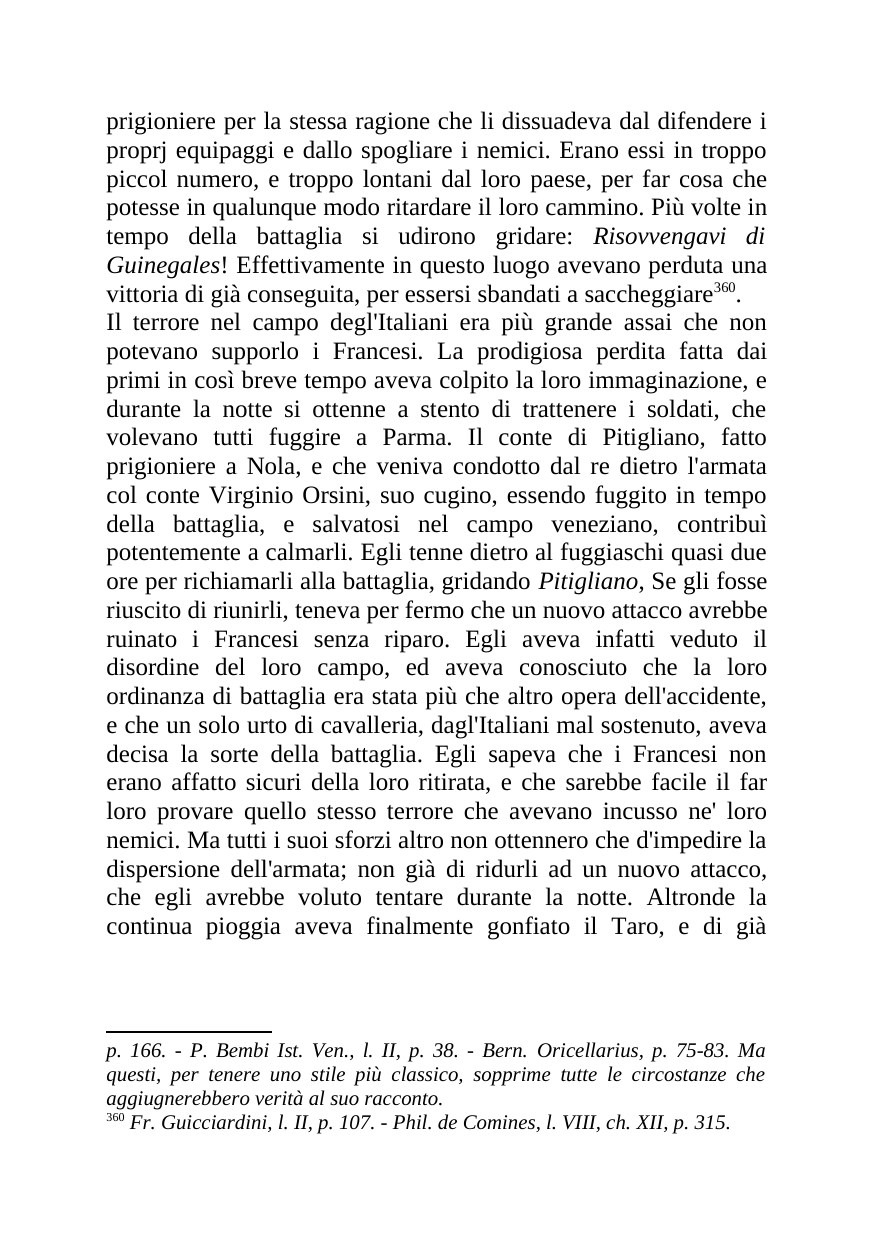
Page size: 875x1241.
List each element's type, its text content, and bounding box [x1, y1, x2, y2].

text Il terrore nel campo degl'Italiani era più grande assai che non potevano supporlo i Francesi. La prodigiosa perdita fatta dai primi in così breve tempo aveva colpito la loro immaginazione, e durante la notte si ottenne a stento di trattenere i soldati, che volevano tutti fuggire a Parma. Il conte di Pitigliano, fatto prigioniere a Nola, e che veniva condotto dal re dietro l'armata col conte Virginio Orsini, suo cugino, essendo fuggito in tempo della battaglia, e salvatosi nel campo veneziano, contribuì potentemente a calmarli. Egli tenne dietro al fuggiaschi quasi due ore per richiamarli alla battaglia, gridando Pitigliano, Se gli fosse riuscito di riunirli, teneva per fermo che un nuovo attacco avrebbe ruinato i Francesi senza riparo. Egli aveva infatti veduto il disordine del loro campo, ed aveva conosciuto che la loro ordinanza di battaglia era stata più che altro opera dell'accidente, e che un solo urto di cavalleria, dagl'Italiani mal sostenuto, aveva decisa la sorte della battaglia. Egli sapeva che i Francesi non erano affatto sicuri della loro ritirata, e che sarebbe facile il far loro provare quello stesso terrore che avevano incusso ne' loro nemici. Ma tutti i suoi sforzi altro non ottennero che d'impedire la dispersione dell'armata; non già di ridurli ad un nuovo attacco, che egli avrebbe voluto tentare durante la notte. Altronde la continua pioggia aveva finalmente gonfiato il Taro, e di già [106, 307, 768, 940]
text prigioniere per la stessa ragione che li dissuadeva dal difendere i proprj equipaggi e dallo spogliare i nemici. Erano essi in troppo piccol numero, e troppo lontani dal loro paese, per far cosa che potesse in qualunque modo ritardare il loro cammino. Più volte in tempo della battaglia si udirono gridare: Risovvengavi di Guinegales! Effettivamente in questo luogo avevano perduta una vittoria di già conseguita, per essersi sbandati a saccheggiare. [106, 106, 768, 307]
text p. 166. - P. Bembi Ist. Ven., l. II, p. 38. - Bern. Oricellarius, p. 75-83. Ma questi, per tenere uno stile più classico, sopprime tutte le circostanze che aggiugnerebbero verità al suo racconto. [106, 1038, 768, 1110]
text Fr. Guicciardini, l. II, p. 107. - Phil. de Comines, l. VIII, ch. XII, p. 315. [106, 1110, 768, 1134]
